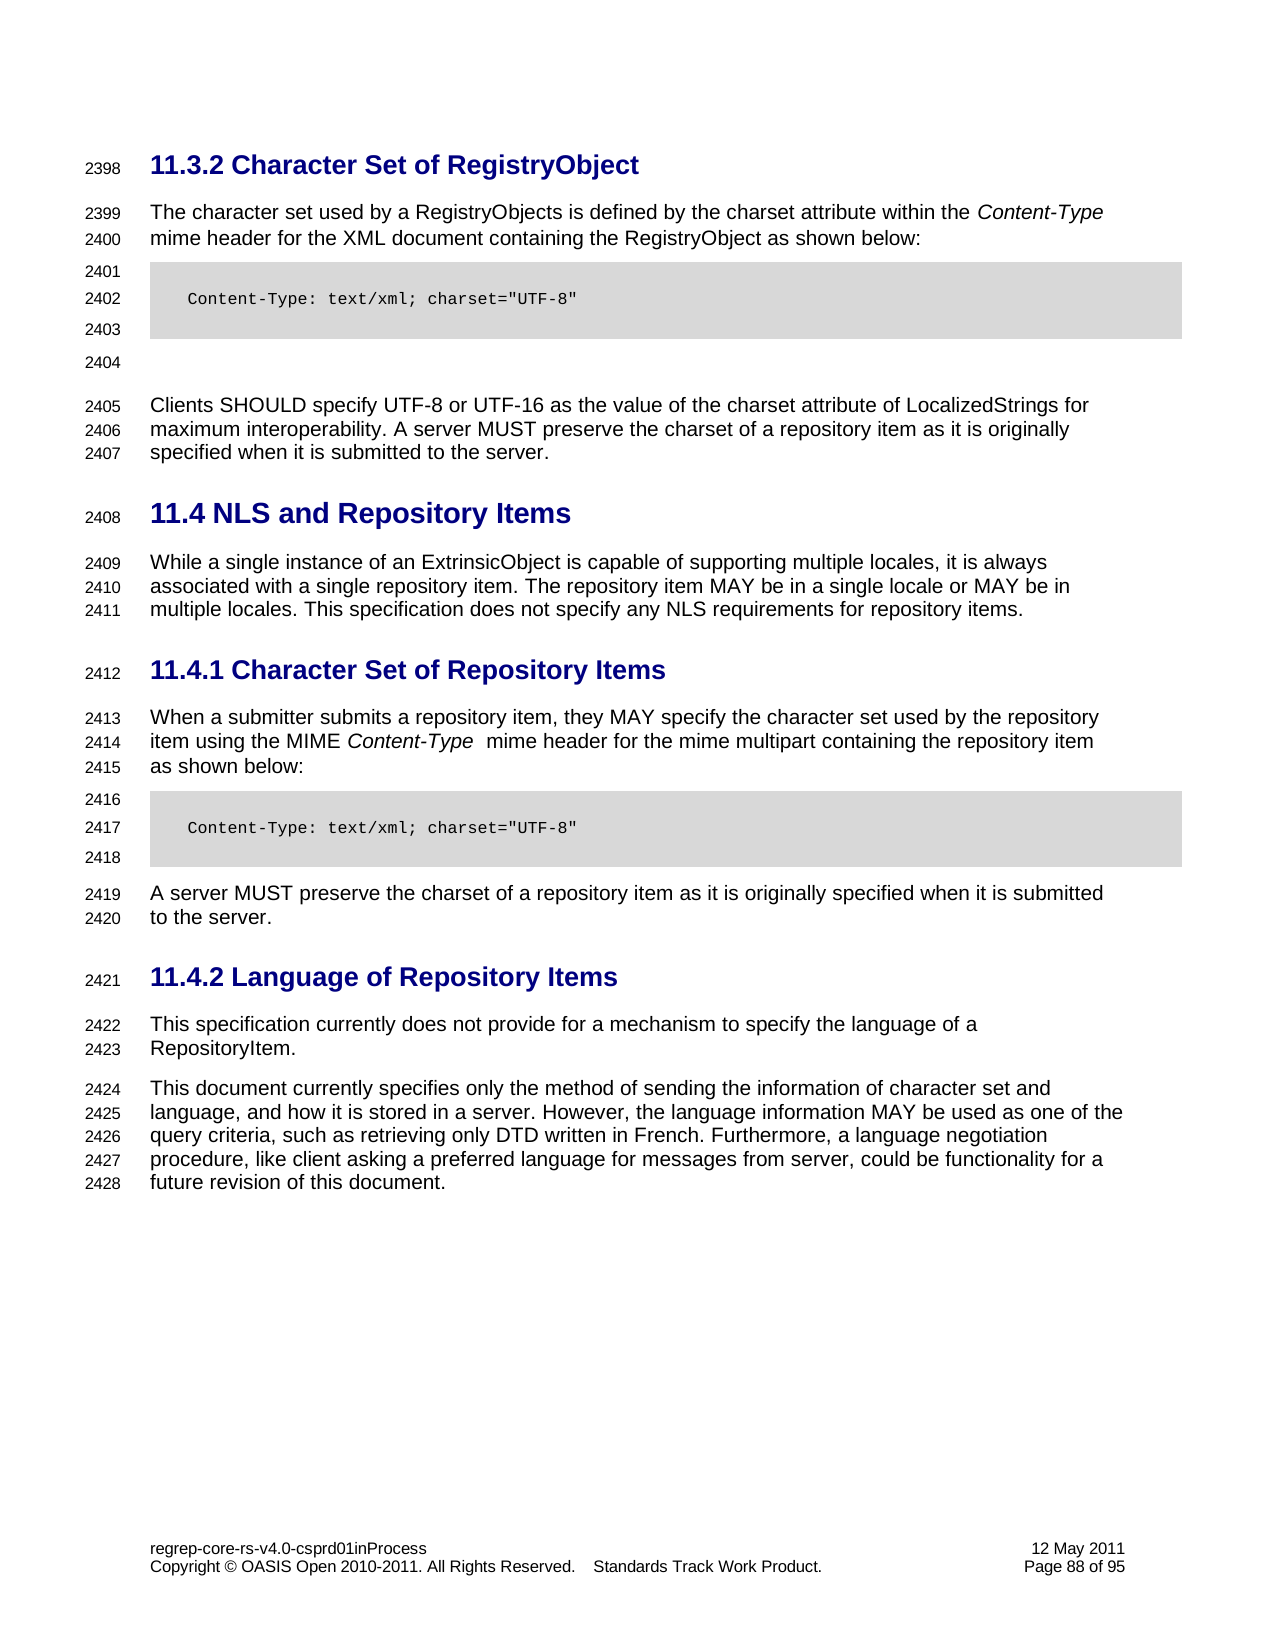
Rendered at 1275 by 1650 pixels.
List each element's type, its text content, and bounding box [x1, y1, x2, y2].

text When a submitter submits a repository item, they MAY specify the character set used by the repository item using the MIME Content-Type mime header for the mime multipart containing the repository item as shown below: [150, 706, 1125, 778]
text This document currently specifies only the method of sending the information of character set and language, and how it is stored in a server. However, the language information MAY be used as one of the query criteria, such as retrieving only DTD written in French. Furthermore, a language negotiation procedure, like client asking a preferred language for messages from server, could be functionality for a future revision of this document. [150, 1077, 1125, 1194]
text Content-Type: text/xml; charset="UTF-8" [150, 819, 1182, 838]
text Content-Type: text/xml; charset="UTF-8" [150, 291, 1182, 310]
text A server MUST preserve the charset of a repository item as it is originally specified when it is submitted to the server. [150, 882, 1125, 929]
subtitle Character Set of RegistryObject [150, 150, 1125, 180]
subtitle Character Set of Repository Items [150, 655, 1125, 685]
text While a single instance of an ExtrinsicObject is capable of supporting multiple locales, it is always associated with a single repository item. The repository item MAY be in a single locale or MAY be in multiple locales. This specification does not specify any NLS requirements for repository items. [150, 551, 1125, 621]
text Clients SHOULD specify UTF-8 or UTF-16 as the value of the charset attribute of LocalizedStrings for maximum interoperability. A server MUST preserve the charset of a repository item as it is originally specified when it is submitted to the server. [150, 393, 1125, 464]
text The character set used by a RegistryObjects is defined by the charset attribute within the Content-Type mime header for the XML document containing the RegistryObject as shown below: [150, 201, 1125, 250]
subtitle Language of Repository Items [150, 962, 1125, 992]
subtitle NLS and Repository Items [150, 497, 1125, 530]
text This specification currently does not provide for a mechanism to specify the language of a RepositoryItem. [150, 1013, 1125, 1060]
